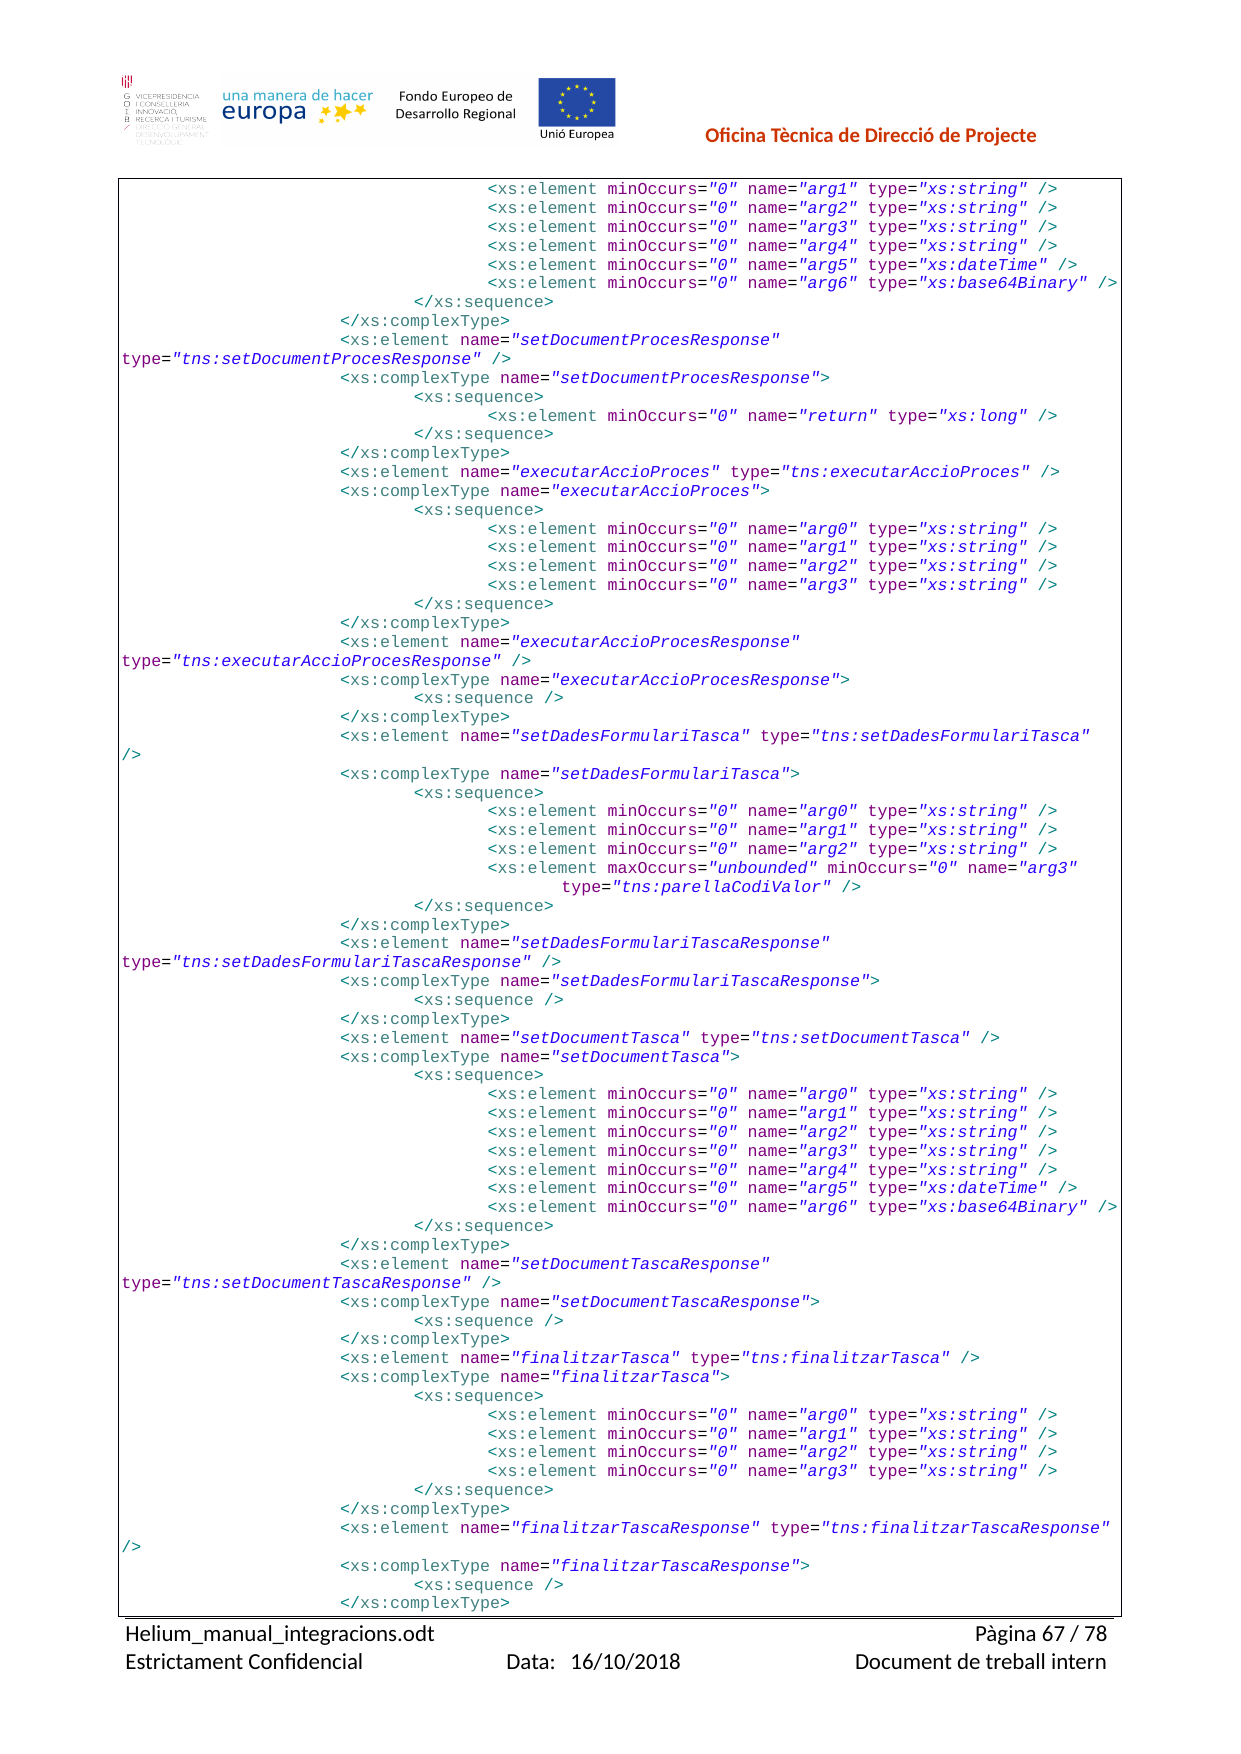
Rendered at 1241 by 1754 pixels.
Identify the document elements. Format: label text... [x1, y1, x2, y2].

text <xs:element name="setDocumentTascaResponse" type="tns:setDocumentTascaResponse" /> [119, 1252, 1121, 1290]
text <xs:complexType name="executarAccioProces"> [119, 479, 1121, 498]
text <xs:element name="setDocumentProcesResponse" type="tns:setDocumentProcesResponse" /> [119, 328, 1121, 366]
text <xs:complexType name="setDocumentTasca"> [119, 1045, 1121, 1064]
text </xs:complexType> [119, 1007, 1121, 1026]
picture [219, 73, 621, 147]
text <xs:sequence /> [119, 1309, 1121, 1328]
text <xs:complexType name="setDocumentTascaResponse"> [119, 1290, 1121, 1309]
text <xs:element name="setDadesFormulariTasca" type="tns:setDadesFormulariTasca" /> [119, 724, 1121, 762]
text <xs:element maxOccurs="unbounded" minOccurs="0" name="arg3" [119, 856, 1121, 875]
text <xs:element name="finalitzarTascaResponse" type="tns:finalitzarTascaResponse" /> [119, 1516, 1121, 1554]
text type="tns:parellaCodiValor" /> [119, 875, 1121, 894]
text <xs:element minOccurs="0" name="arg3" type="xs:string" /> [119, 1460, 1121, 1479]
picture [118, 73, 213, 147]
text <xs:element name="executarAccioProces" type="tns:executarAccioProces" /> [119, 461, 1121, 479]
text </xs:complexType> [119, 611, 1121, 630]
text <xs:element minOccurs="0" name="arg0" type="xs:string" /> [119, 1083, 1121, 1102]
text </xs:complexType> [119, 706, 1121, 724]
text </xs:sequence> [119, 1479, 1121, 1497]
text <xs:sequence> [119, 498, 1121, 517]
text <xs:element minOccurs="0" name="arg3" type="xs:string" /> [119, 1139, 1121, 1158]
text </xs:complexType> [119, 1233, 1121, 1252]
text <xs:element minOccurs="0" name="arg1" type="xs:string" /> [119, 819, 1121, 838]
text </xs:complexType> [119, 1592, 1121, 1616]
text <xs:sequence /> [119, 687, 1121, 706]
text <xs:element minOccurs="0" name="arg6" type="xs:base64Binary" /> [119, 272, 1121, 291]
text <xs:element minOccurs="0" name="arg6" type="xs:base64Binary" /> [119, 1196, 1121, 1215]
text </xs:sequence> [119, 291, 1121, 310]
text <xs:element minOccurs="0" name="arg2" type="xs:string" /> [119, 197, 1121, 215]
text </xs:complexType> [119, 310, 1121, 328]
text </xs:sequence> [119, 1215, 1121, 1233]
text <xs:element minOccurs="0" name="arg5" type="xs:dateTime" /> [119, 1177, 1121, 1196]
text <xs:element minOccurs="0" name="arg3" type="xs:string" /> [119, 215, 1121, 234]
text <xs:complexType name="setDadesFormulariTascaResponse"> [119, 969, 1121, 988]
text <xs:complexType name="setDadesFormulariTasca"> [119, 762, 1121, 781]
text </xs:sequence> [119, 423, 1121, 442]
text <xs:element minOccurs="0" name="arg3" type="xs:string" /> [119, 574, 1121, 592]
text <xs:element minOccurs="0" name="arg4" type="xs:string" /> [119, 234, 1121, 253]
text <xs:element minOccurs="0" name="arg2" type="xs:string" /> [119, 1120, 1121, 1139]
text <xs:complexType name="finalitzarTascaResponse"> [119, 1554, 1121, 1573]
text <xs:element minOccurs="0" name="arg1" type="xs:string" /> [119, 536, 1121, 555]
text <xs:sequence> [119, 1064, 1121, 1083]
text </xs:complexType> [119, 1328, 1121, 1347]
text <xs:complexType name="executarAccioProcesResponse"> [119, 668, 1121, 687]
text </xs:complexType> [119, 442, 1121, 461]
text <xs:element name="setDocumentTasca" type="tns:setDocumentTasca" /> [119, 1026, 1121, 1045]
text </xs:sequence> [119, 592, 1121, 611]
text <xs:sequence> [119, 385, 1121, 404]
text <xs:complexType name="finalitzarTasca"> [119, 1366, 1121, 1384]
text <xs:element minOccurs="0" name="arg1" type="xs:string" /> [119, 1422, 1121, 1441]
text <xs:element minOccurs="0" name="arg4" type="xs:string" /> [119, 1158, 1121, 1177]
text <xs:complexType name="setDocumentProcesResponse"> [119, 366, 1121, 385]
text <xs:element minOccurs="0" name="arg2" type="xs:string" /> [119, 1441, 1121, 1460]
text <xs:element name="finalitzarTasca" type="tns:finalitzarTasca" /> [119, 1347, 1121, 1366]
text <xs:sequence /> [119, 1573, 1121, 1592]
text </xs:complexType> [119, 913, 1121, 932]
text <xs:sequence /> [119, 988, 1121, 1007]
text <xs:element minOccurs="0" name="return" type="xs:long" /> [119, 404, 1121, 423]
text <xs:element minOccurs="0" name="arg0" type="xs:string" /> [119, 800, 1121, 819]
text <xs:element minOccurs="0" name="arg2" type="xs:string" /> [119, 838, 1121, 856]
text <xs:element name="setDadesFormulariTascaResponse" type="tns:setDadesFormulariTascaResponse" /> [119, 932, 1121, 969]
text </xs:sequence> [119, 894, 1121, 913]
text <xs:element minOccurs="0" name="arg0" type="xs:string" /> [119, 1403, 1121, 1422]
text <xs:element minOccurs="0" name="arg0" type="xs:string" /> [119, 517, 1121, 536]
text <xs:element minOccurs="0" name="arg1" type="xs:string" /> [119, 179, 1121, 197]
text <xs:sequence> [119, 1384, 1121, 1403]
text <xs:element minOccurs="0" name="arg1" type="xs:string" /> [119, 1102, 1121, 1120]
text <xs:element minOccurs="0" name="arg2" type="xs:string" /> [119, 555, 1121, 574]
text <xs:sequence> [119, 781, 1121, 800]
text <xs:element minOccurs="0" name="arg5" type="xs:dateTime" /> [119, 253, 1121, 272]
text </xs:complexType> [119, 1497, 1121, 1516]
text <xs:element name="executarAccioProcesResponse" type="tns:executarAccioProcesResponse" /> [119, 630, 1121, 668]
